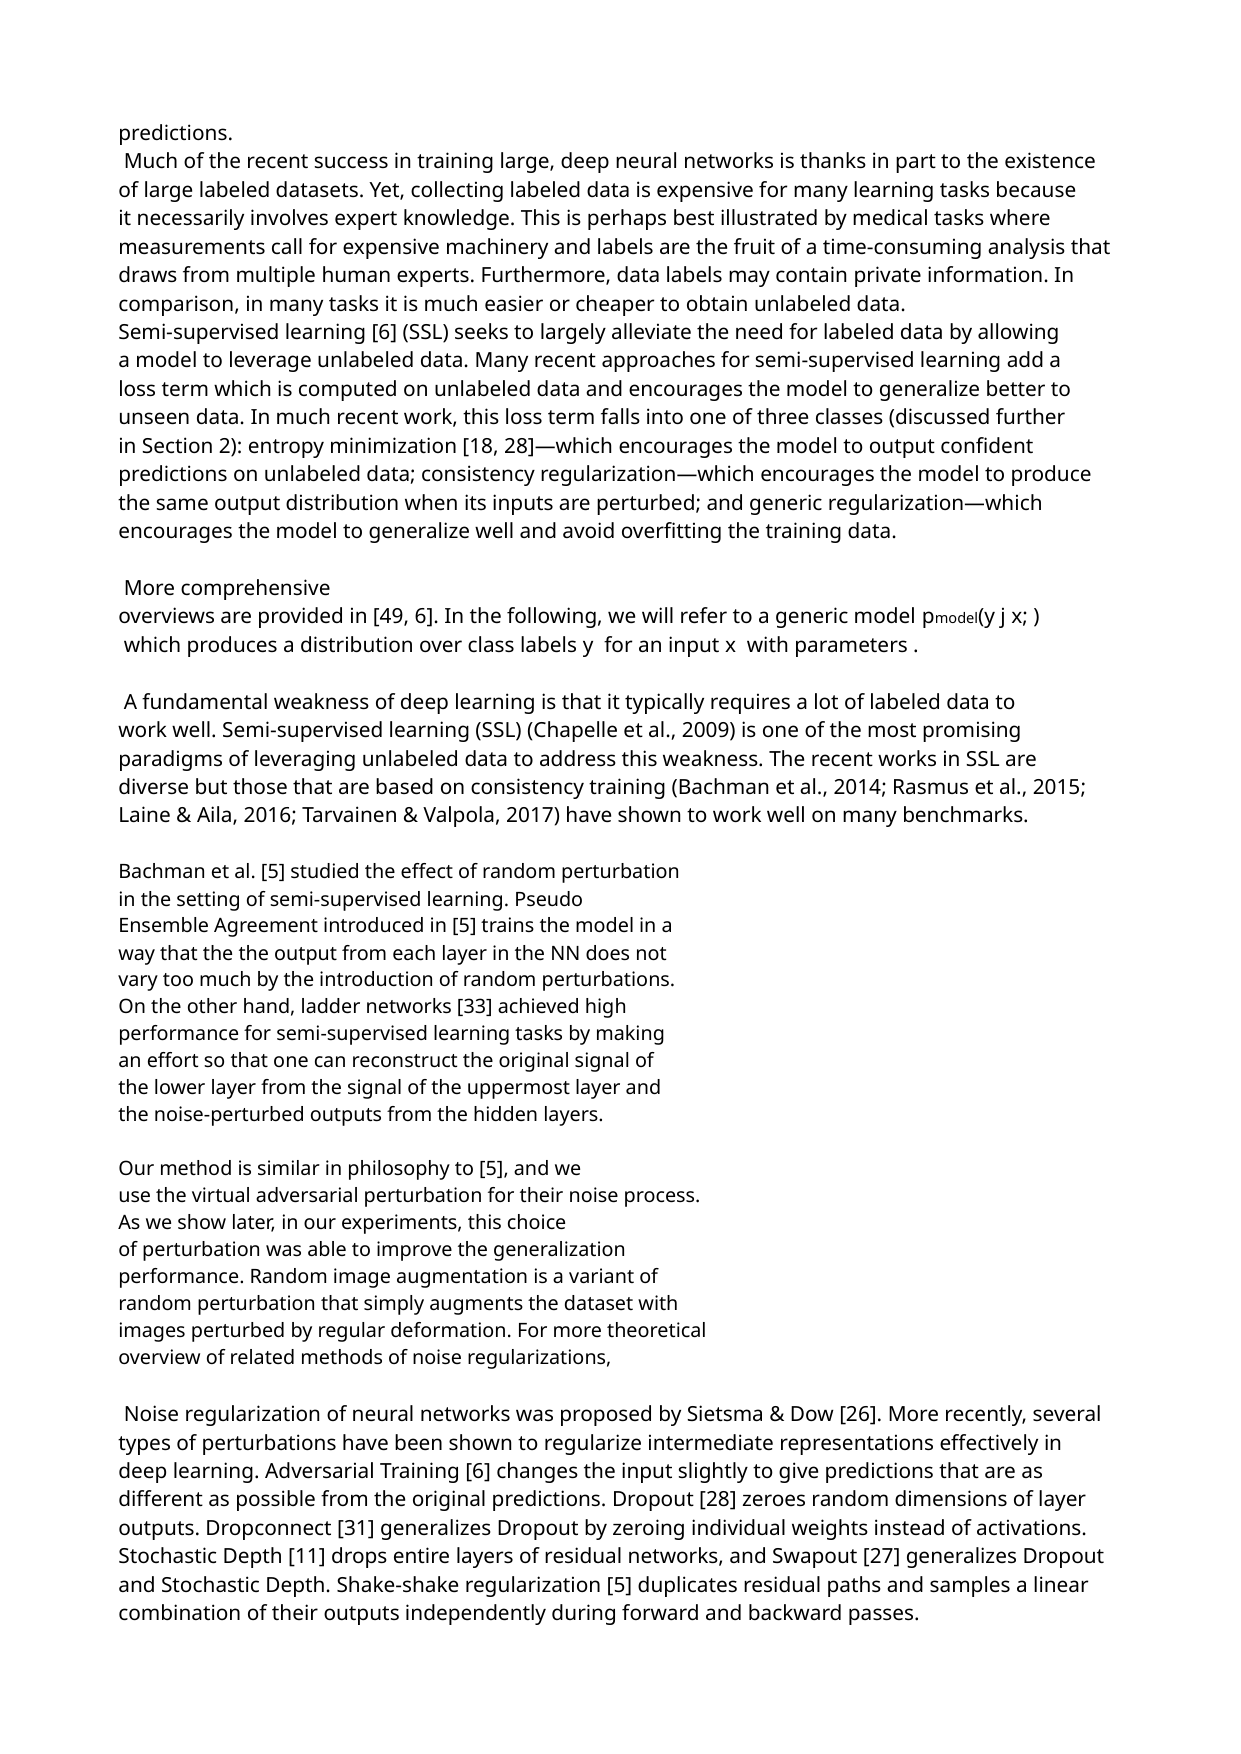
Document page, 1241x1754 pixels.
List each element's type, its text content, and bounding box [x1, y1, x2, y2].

text Noise regularization of neural networks was proposed by Sietsma & Dow [26]. More recently, several [118, 1399, 1122, 1428]
text combination of their outputs independently during forward and backward passes. [118, 1598, 1122, 1627]
text a model to leverage unlabeled data. Many recent approaches for semi-supervised learning add a [118, 346, 1122, 374]
text A fundamental weakness of deep learning is that it typically requires a lot of labeled data to [118, 687, 1122, 715]
text way that the the output from each layer in the NN does not [118, 939, 1122, 966]
text which produces a distribution over class labels y for an input x with parameters . [118, 630, 1122, 658]
text an effort so that one can reconstruct the original signal of [118, 1047, 1122, 1074]
text On the other hand, ladder networks [33] achieved high [118, 993, 1122, 1020]
text diverse but those that are based on consistency training (Bachman et al., 2014; Rasmus et al., 2015; [118, 772, 1122, 801]
text overview of related methods of noise regularizations, [118, 1343, 1122, 1370]
text unseen data. In much recent work, this loss term falls into one of three classes (discussed further [118, 402, 1122, 431]
text of perturbation was able to improve the generalization [118, 1236, 1122, 1262]
text random perturbation that simply augments the dataset with [118, 1289, 1122, 1316]
text Bachman et al. [5] studied the effect of random perturbation [118, 858, 1122, 885]
text encourages the model to generalize well and avoid overfitting the training data. [118, 516, 1122, 545]
text More comprehensive [118, 573, 1122, 602]
text predictions. [118, 118, 1122, 147]
text loss term which is computed on unlabeled data and encourages the model to generalize better to [118, 374, 1122, 402]
text the noise-perturbed outputs from the hidden layers. [118, 1101, 1122, 1128]
text paradigms of leveraging unlabeled data to address this weakness. The recent works in SSL are [118, 744, 1122, 772]
text Much of the recent success in training large, deep neural networks is thanks in part to the existence [118, 147, 1122, 175]
text Our method is similar in philosophy to [5], and we [118, 1154, 1122, 1182]
text draws from multiple human experts. Furthermore, data labels may contain private information. In [118, 260, 1122, 289]
text comparison, in many tasks it is much easier or cheaper to obtain unlabeled data. [118, 289, 1122, 317]
text use the virtual adversarial perturbation for their noise process. [118, 1182, 1122, 1208]
text Laine & Aila, 2016; Tarvainen & Valpola, 2017) have shown to work well on many benchmarks. [118, 801, 1122, 829]
text the lower layer from the signal of the uppermost layer and [118, 1074, 1122, 1101]
text measurements call for expensive machinery and labels are the fruit of a time-consuming analysis that [118, 232, 1122, 260]
text performance for semi-supervised learning tasks by making [118, 1020, 1122, 1047]
text different as possible from the original predictions. Dropout [28] zeroes random dimensions of layer [118, 1484, 1122, 1513]
text work well. Semi-supervised learning (SSL) (Chapelle et al., 2009) is one of the most promising [118, 715, 1122, 744]
text in Section 2): entropy minimization [18, 28]—which encourages the model to output confident [118, 431, 1122, 459]
text Stochastic Depth [11] drops entire layers of residual networks, and Swapout [27] generalizes Dropout [118, 1541, 1122, 1570]
text predictions on unlabeled data; consistency regularization—which encourages the model to produce [118, 459, 1122, 488]
text outputs. Dropconnect [31] generalizes Dropout by zeroing individual weights instead of activations. [118, 1513, 1122, 1541]
text the same output distribution when its inputs are perturbed; and generic regularization—which [118, 488, 1122, 516]
text in the setting of semi-supervised learning. Pseudo [118, 885, 1122, 912]
text types of perturbations have been shown to regularize intermediate representations effectively in [118, 1428, 1122, 1456]
text overviews are provided in [49, 6]. In the following, we will refer to a generic model pmodel(y j x; ) [118, 602, 1122, 630]
text performance. Random image augmentation is a variant of [118, 1262, 1122, 1289]
text vary too much by the introduction of random perturbations. [118, 966, 1122, 993]
text and Stochastic Depth. Shake-shake regularization [5] duplicates residual paths and samples a linear [118, 1570, 1122, 1598]
text Semi-supervised learning [6] (SSL) seeks to largely alleviate the need for labeled data by allowing [118, 317, 1122, 346]
text As we show later, in our experiments, this choice [118, 1208, 1122, 1236]
text of large labeled datasets. Yet, collecting labeled data is expensive for many learning tasks because [118, 175, 1122, 203]
text deep learning. Adversarial Training [6] changes the input slightly to give predictions that are as [118, 1456, 1122, 1484]
text images perturbed by regular deformation. For more theoretical [118, 1316, 1122, 1343]
text Ensemble Agreement introduced in [5] trains the model in a [118, 912, 1122, 939]
text it necessarily involves expert knowledge. This is perhaps best illustrated by medical tasks where [118, 203, 1122, 232]
